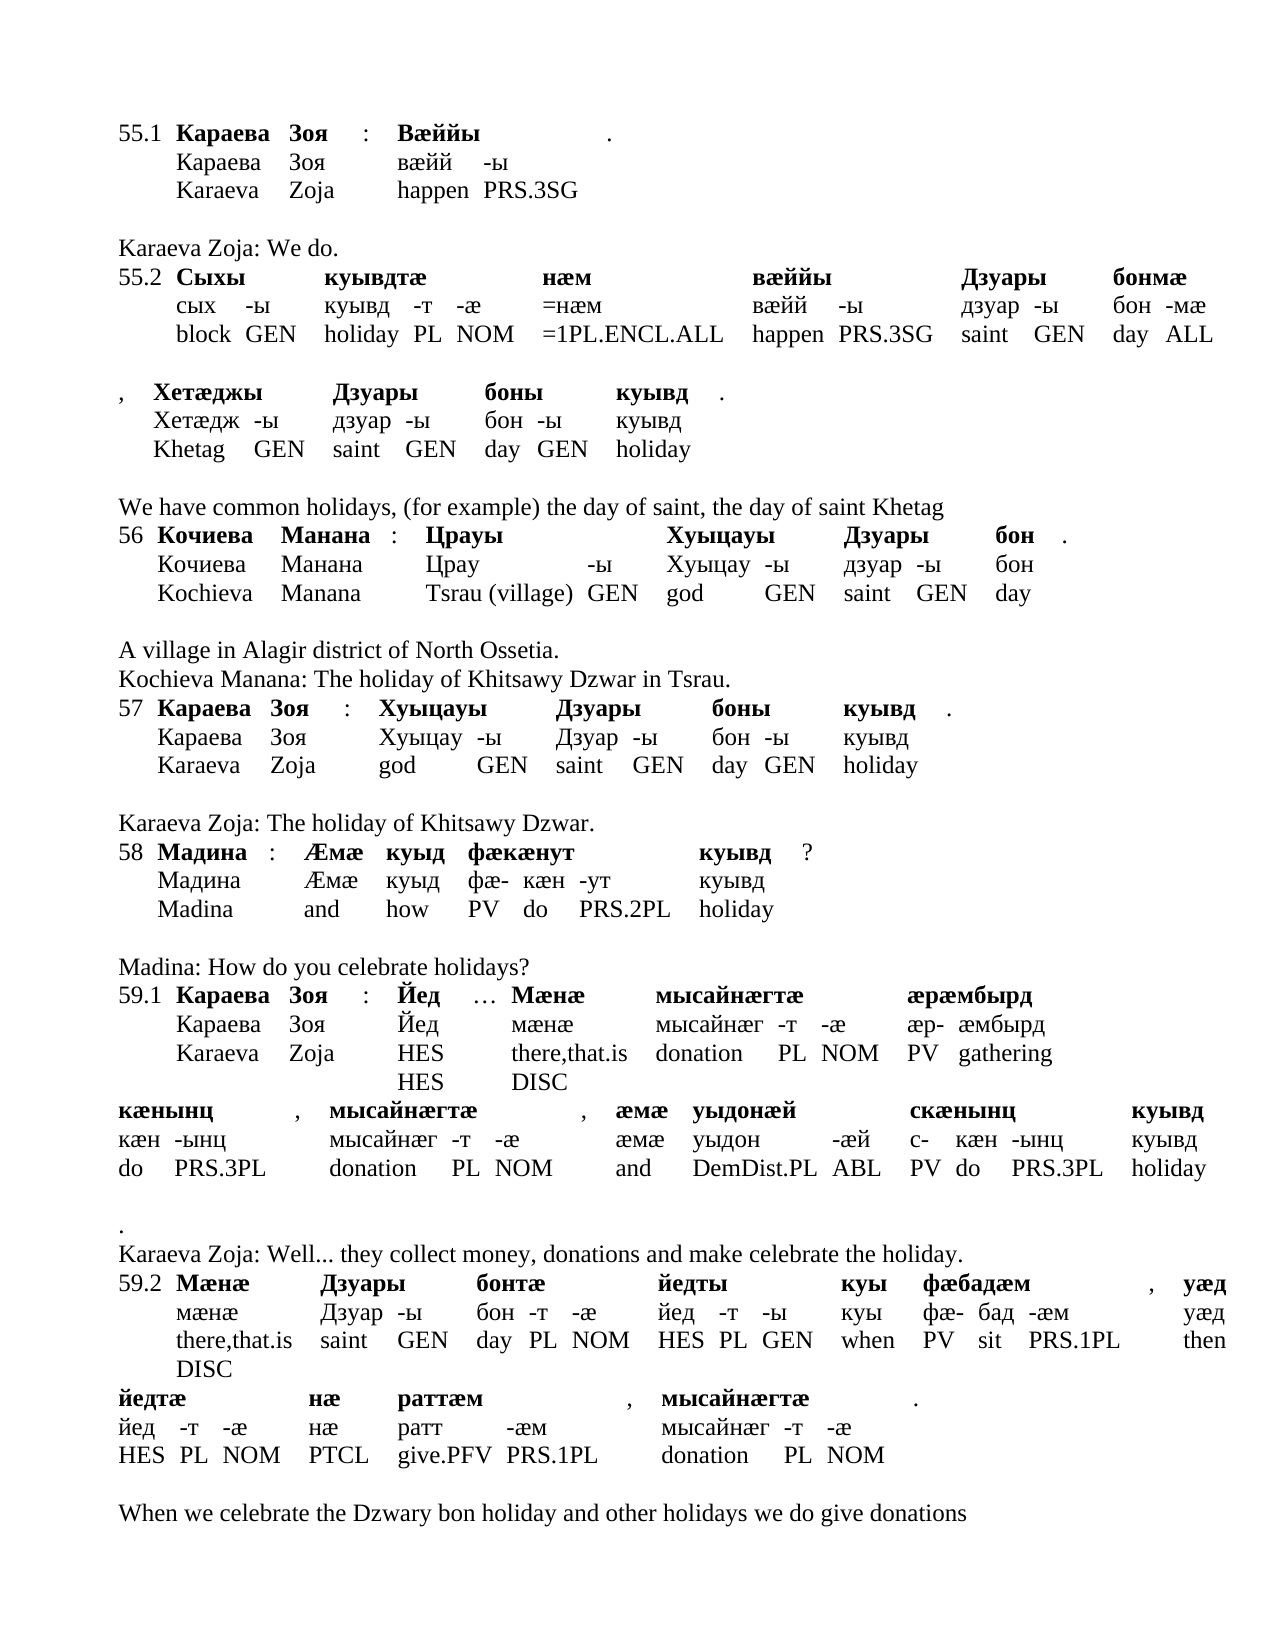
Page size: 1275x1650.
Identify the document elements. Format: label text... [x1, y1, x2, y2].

text NOM [821, 1038, 879, 1067]
text GEN [764, 578, 816, 607]
text Kochieva Manana: The holiday of Khitsawy Dzwar in Tsrau. [118, 664, 1249, 693]
text куывд [1131, 1124, 1207, 1153]
text PL [783, 1441, 813, 1469]
text PV [907, 1038, 944, 1067]
text фæ- [468, 866, 509, 894]
text holiday [1131, 1153, 1207, 1182]
text saint [333, 434, 391, 463]
text Мæнæ [176, 1268, 306, 1297]
text æр- [907, 1009, 944, 1038]
text block [176, 319, 231, 348]
text бонтæ [476, 1268, 644, 1297]
text PRS.1PL [1028, 1326, 1121, 1354]
text Khetag [153, 434, 240, 463]
text Црауы [425, 521, 652, 549]
text PL [528, 1326, 558, 1354]
text holiday [699, 894, 774, 923]
text -ы [245, 291, 297, 319]
text Æмæ [303, 837, 372, 866]
text HES [397, 1038, 444, 1067]
text дзуар [843, 549, 902, 578]
text кæн [118, 1124, 160, 1153]
text saint [843, 578, 902, 607]
text day [484, 434, 523, 463]
text вæйй [752, 291, 824, 319]
text how [386, 894, 440, 923]
text do [118, 1153, 160, 1182]
text -æ [222, 1412, 281, 1441]
text gathering [958, 1038, 1053, 1067]
text We have common holidays, (for example) the day of saint, the day of saint Khetag [118, 492, 1249, 521]
text PL [778, 1038, 807, 1067]
text куывд [699, 837, 788, 866]
text , [626, 1383, 647, 1412]
text с- [909, 1124, 942, 1153]
text бад [978, 1297, 1014, 1326]
text Зоя [289, 147, 335, 176]
text -æ [456, 291, 514, 319]
text do [523, 894, 565, 923]
text Караева [176, 1009, 261, 1038]
text Караева [176, 118, 275, 147]
text йед [658, 1297, 705, 1326]
text нæ [308, 1412, 369, 1441]
text бон [484, 406, 523, 434]
text Хуыцауы [378, 693, 542, 722]
text -ы [764, 722, 816, 751]
text бонмæ [1113, 262, 1228, 291]
text donation [661, 1441, 770, 1469]
text happen [752, 319, 824, 348]
text sit [978, 1326, 1014, 1354]
text ратт [397, 1412, 492, 1441]
text куы [841, 1297, 895, 1326]
text сых [176, 291, 231, 319]
text кæнынц [118, 1096, 281, 1124]
text Зоя [289, 118, 348, 147]
text Karaeva Zoja: Well... they collect money, donations and make celebrate the holiday. [118, 1239, 1249, 1268]
text уыдонæй [692, 1096, 896, 1124]
text Хетæджы [153, 377, 319, 406]
text мæнæ [176, 1297, 292, 1326]
text give.PFV [397, 1441, 492, 1469]
text PV [909, 1153, 942, 1182]
text day [712, 751, 750, 779]
text Дзуары [333, 377, 471, 406]
text -т [778, 1009, 807, 1038]
text 56 [118, 521, 143, 549]
text saint [320, 1326, 383, 1354]
text Хуыцау [378, 722, 463, 751]
text -ут [579, 866, 671, 894]
text куывд [1131, 1096, 1220, 1124]
text -æм [506, 1412, 599, 1441]
text and [303, 894, 358, 923]
text 55.2 [118, 262, 162, 291]
text Дзуар [320, 1297, 383, 1326]
text Дзуары [843, 521, 981, 549]
text нæ [308, 1383, 383, 1412]
text Æмæ [303, 866, 358, 894]
text Зоя [289, 1009, 335, 1038]
text фæ- [923, 1297, 964, 1326]
text бон [995, 521, 1048, 549]
text PL [451, 1153, 481, 1182]
text бон [476, 1297, 515, 1326]
text GEN [397, 1326, 448, 1354]
text , [118, 377, 139, 406]
text holiday [616, 434, 691, 463]
text Дзуары [320, 1268, 462, 1297]
text Манана [281, 549, 363, 578]
text -ы [537, 406, 588, 434]
text DISC [176, 1354, 306, 1383]
text and [615, 1153, 664, 1182]
text : [391, 521, 412, 549]
text GEN [537, 434, 588, 463]
text скæнынц [909, 1096, 1118, 1124]
text 58 [118, 837, 143, 866]
text бон [712, 722, 750, 751]
text уæд [1183, 1268, 1240, 1297]
text PRS.3SG [483, 176, 578, 204]
text PRS.3PL [174, 1153, 267, 1182]
text -т [528, 1297, 558, 1326]
text god [378, 751, 463, 779]
text йедты [658, 1268, 827, 1297]
text 59.2 [118, 1268, 162, 1297]
text фæкæнут [468, 837, 685, 866]
text When we celebrate the Dzwary bon holiday and other holidays we do give donations [118, 1498, 1249, 1527]
text when [841, 1326, 895, 1354]
text HES [658, 1326, 705, 1354]
text Вæййы [397, 118, 592, 147]
text -æ [494, 1124, 553, 1153]
text -ы [762, 1297, 813, 1326]
text Зоя [289, 981, 348, 1009]
text . [1061, 521, 1082, 549]
text , [294, 1096, 315, 1124]
text Мадина [157, 837, 255, 866]
text Караева [157, 693, 256, 722]
text PV [923, 1326, 964, 1354]
text куывд [616, 406, 691, 434]
text боны [484, 377, 602, 406]
text donation [329, 1153, 438, 1182]
text holiday [324, 319, 399, 348]
text holiday [843, 751, 918, 779]
text HES [397, 1067, 458, 1096]
text Tsrau (village) [425, 578, 573, 607]
text GEN [587, 578, 638, 607]
text кæн [955, 1124, 998, 1153]
text Хуыцау [666, 549, 751, 578]
text PL [179, 1441, 208, 1469]
text дзуар [333, 406, 391, 434]
text Йед [397, 1009, 444, 1038]
text day [995, 578, 1034, 607]
text æрæмбырд [907, 981, 1066, 1009]
text : [362, 981, 383, 1009]
text GEN [253, 434, 305, 463]
text -æм [1028, 1297, 1121, 1326]
text Kochieva [157, 578, 253, 607]
text -т [783, 1412, 813, 1441]
text Караева [176, 981, 275, 1009]
text GEN [405, 434, 457, 463]
text , [1148, 1268, 1169, 1297]
text DISC [511, 1067, 642, 1096]
text then [1183, 1326, 1226, 1354]
text -ынц [174, 1124, 267, 1153]
text куывд [616, 377, 705, 406]
text Зоя [270, 693, 330, 722]
text god [666, 578, 751, 607]
text Madina [157, 894, 241, 923]
text Manana [281, 578, 363, 607]
text куыд [386, 866, 440, 894]
text -ы [764, 549, 816, 578]
text Кочиева [157, 549, 253, 578]
text Хуыцауы [666, 521, 830, 549]
text Zoja [289, 1038, 335, 1067]
text -æ [827, 1412, 885, 1441]
text Мæнæ [511, 981, 642, 1009]
text -ы [838, 291, 933, 319]
text мысайнæг [655, 1009, 764, 1038]
text Манана [281, 521, 377, 549]
text =1PL.ENCL.ALL [542, 319, 724, 348]
text NOM [494, 1153, 553, 1182]
text уыдон [692, 1124, 818, 1153]
text -ы [1033, 291, 1085, 319]
text боны [712, 693, 829, 722]
text куывд [843, 693, 932, 722]
text there,that.is [176, 1326, 292, 1354]
text -т [451, 1124, 481, 1153]
text Мадина [157, 866, 241, 894]
text GEN [916, 578, 967, 607]
text A village in Alagir district of North Ossetia. [118, 636, 1249, 664]
text Karaeva [157, 751, 242, 779]
text Караева [176, 147, 261, 176]
text . [118, 1211, 139, 1239]
text saint [556, 751, 619, 779]
text куывд [324, 291, 399, 319]
text . [606, 118, 627, 147]
text -ы [587, 549, 638, 578]
text мысайнæгтæ [661, 1383, 899, 1412]
text GEN [632, 751, 684, 779]
text куы [841, 1268, 909, 1297]
text -æ [821, 1009, 879, 1038]
text Дзуар [556, 722, 619, 751]
text мысайнæгтæ [329, 1096, 567, 1124]
text -т [179, 1412, 208, 1441]
text раттæм [397, 1383, 613, 1412]
text -æй [832, 1124, 882, 1153]
text happen [397, 176, 469, 204]
text Хетæдж [153, 406, 240, 434]
text Zoja [289, 176, 335, 204]
text нæм [542, 262, 738, 291]
text Karaeva Zoja: We do. [118, 233, 1249, 262]
text Йед [397, 981, 458, 1009]
text -ы [632, 722, 684, 751]
text мысайнæгтæ [655, 981, 893, 1009]
text day [1113, 319, 1151, 348]
text Зоя [270, 722, 316, 751]
text GEN [245, 319, 297, 348]
text donation [655, 1038, 764, 1067]
text … [472, 981, 497, 1009]
text Zoja [270, 751, 316, 779]
text -мæ [1165, 291, 1214, 319]
text æмæ [615, 1096, 678, 1124]
text GEN [477, 751, 528, 779]
text йед [118, 1412, 166, 1441]
text PL [413, 319, 442, 348]
text -ынц [1011, 1124, 1104, 1153]
text -æ [572, 1297, 630, 1326]
text 57 [118, 693, 143, 722]
text PRS.2PL [579, 894, 671, 923]
text : [343, 693, 364, 722]
text мысайнæг [329, 1124, 438, 1153]
text there,that.is [511, 1038, 628, 1067]
text Karaeva [176, 176, 261, 204]
text , [581, 1096, 602, 1124]
text -т [413, 291, 442, 319]
text -ы [397, 1297, 448, 1326]
text мысайнæг [661, 1412, 770, 1441]
text 55.1 [118, 118, 162, 147]
text Karaeva Zoja: The holiday of Khitsawy Dzwar. [118, 808, 1249, 837]
text -ы [916, 549, 967, 578]
text мæнæ [511, 1009, 628, 1038]
text -ы [483, 147, 578, 176]
text дзуар [961, 291, 1020, 319]
text : [269, 837, 290, 866]
text Караева [157, 722, 242, 751]
text кæн [523, 866, 565, 894]
text куывд [699, 866, 774, 894]
text куыд [386, 837, 454, 866]
text ABL [832, 1153, 882, 1182]
text уæд [1183, 1297, 1226, 1326]
text -ы [477, 722, 528, 751]
text -т [719, 1297, 748, 1326]
text -ы [405, 406, 457, 434]
text do [955, 1153, 998, 1182]
text NOM [222, 1441, 281, 1469]
text вæййы [752, 262, 947, 291]
text фæбадæм [923, 1268, 1134, 1297]
text NOM [572, 1326, 630, 1354]
text Сыхы [176, 262, 310, 291]
text йедтæ [118, 1383, 294, 1412]
text . [718, 377, 739, 406]
text HES [118, 1441, 166, 1469]
text GEN [1033, 319, 1085, 348]
text saint [961, 319, 1020, 348]
text . [946, 693, 967, 722]
text =нæм [542, 291, 724, 319]
text 59.1 [118, 981, 162, 1009]
text . [913, 1383, 934, 1412]
text PRS.3PL [1011, 1153, 1104, 1182]
text куывдтæ [324, 262, 528, 291]
text Црау [425, 549, 573, 578]
text PV [468, 894, 509, 923]
text Кочиева [157, 521, 267, 549]
text PTCL [308, 1441, 369, 1469]
text ? [802, 837, 823, 866]
text GEN [764, 751, 816, 779]
text : [362, 118, 383, 147]
text PL [719, 1326, 748, 1354]
text PRS.3SG [838, 319, 933, 348]
text вæйй [397, 147, 469, 176]
text Madina: How do you celebrate holidays? [118, 952, 1249, 981]
text NOM [456, 319, 514, 348]
text DemDist.PL [692, 1153, 818, 1182]
text -ы [253, 406, 305, 434]
text бон [1113, 291, 1151, 319]
text Karaeva [176, 1038, 261, 1067]
text NOM [827, 1441, 885, 1469]
text PRS.1PL [506, 1441, 599, 1469]
text ALL [1165, 319, 1214, 348]
text æмæ [615, 1124, 664, 1153]
text куывд [843, 722, 918, 751]
text Дзуары [961, 262, 1099, 291]
text бон [995, 549, 1034, 578]
text day [476, 1326, 515, 1354]
text GEN [762, 1326, 813, 1354]
text Дзуары [556, 693, 698, 722]
text æмбырд [958, 1009, 1053, 1038]
